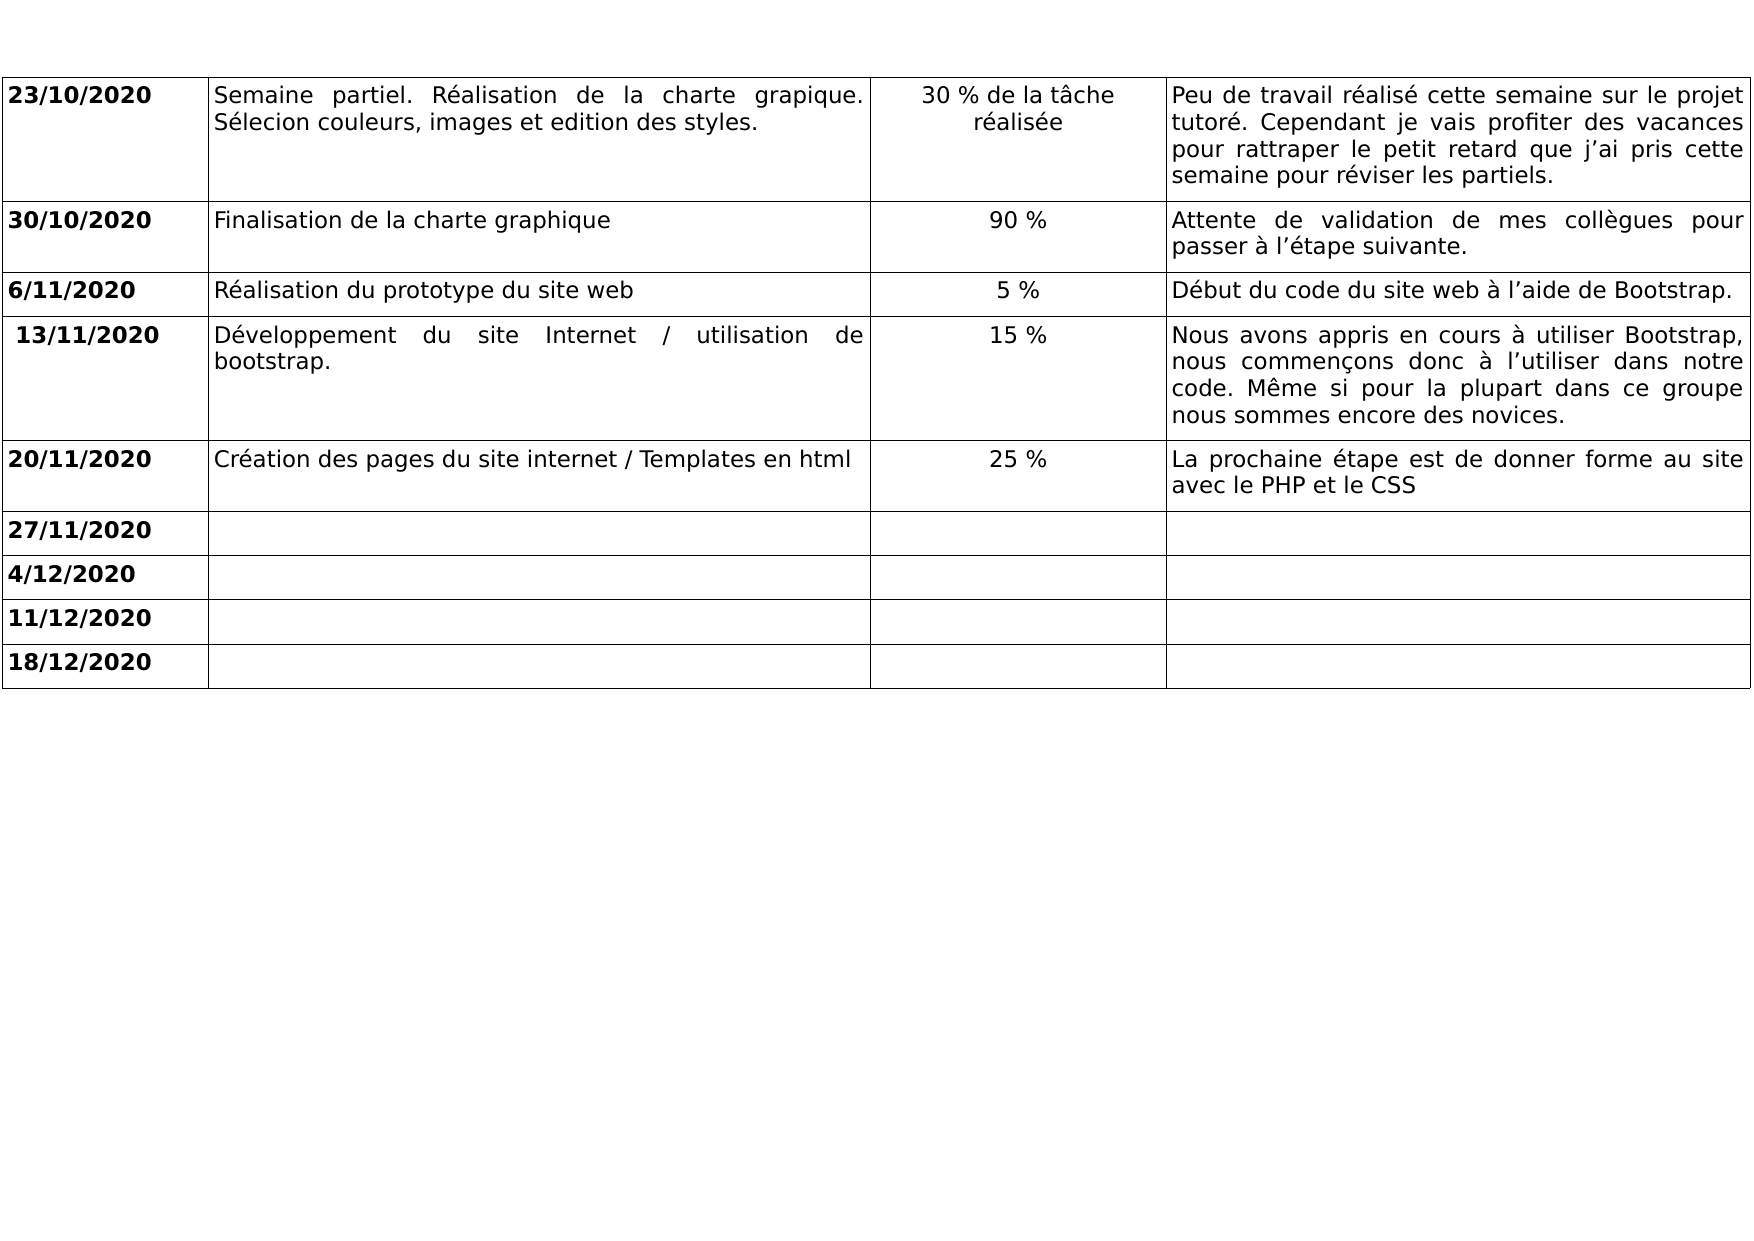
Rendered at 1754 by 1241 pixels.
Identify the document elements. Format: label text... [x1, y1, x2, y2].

table_cell 30/10/2020 [3, 202, 208, 272]
table_cell 15 % [871, 317, 1166, 440]
table_cell [871, 600, 1166, 643]
table_cell Attente de validation de mes collègues pour passer à l’étape suivante. [1167, 202, 1750, 272]
table_cell Peu de travail réalisé cette semaine sur le projet tutoré. Cependant je vais profiter des vacances pour rattraper le petit retard que j’ai pris cette semaine pour réviser les partiels. [1167, 78, 1750, 201]
table_cell 30 % de la tâche réalisée [871, 78, 1166, 201]
table_cell La prochaine étape est de donner forme au site avec le PHP et le CSS [1167, 441, 1750, 511]
table_cell 5 % [871, 273, 1166, 316]
table_cell [209, 512, 870, 555]
table_cell [871, 556, 1166, 599]
table_cell 90 % [871, 202, 1166, 272]
table_cell [1167, 600, 1750, 643]
table_cell 11/12/2020 [3, 600, 208, 643]
table_cell [209, 556, 870, 599]
table_cell 23/10/2020 [3, 78, 208, 201]
table_cell Semaine partiel. Réalisation de la charte grapique. Sélecion couleurs, images et edition des styles. [209, 78, 870, 201]
table_cell [1167, 645, 1750, 688]
table_cell Développement du site Internet / utilisation de bootstrap. [209, 317, 870, 440]
table_cell Création des pages du site internet / Templates en html [209, 441, 870, 511]
table_cell 27/11/2020 [3, 512, 208, 555]
table_cell [209, 600, 870, 643]
table_cell Nous avons appris en cours à utiliser Bootstrap, nous commençons donc à l’utiliser dans notre code. Même si pour la plupart dans ce groupe nous sommes encore des novices. [1167, 317, 1750, 440]
table_cell 4/12/2020 [3, 556, 208, 599]
table_cell 20/11/2020 [3, 441, 208, 511]
table_cell Finalisation de la charte graphique [209, 202, 870, 272]
table_cell 25 % [871, 441, 1166, 511]
table_cell [871, 512, 1166, 555]
table_cell 18/12/2020 [3, 645, 208, 688]
table_cell 6/11/2020 [3, 273, 208, 316]
table_cell Réalisation du prototype du site web [209, 273, 870, 316]
table_cell [209, 645, 870, 688]
table_cell 13/11/2020 [3, 317, 208, 440]
table_cell [1167, 556, 1750, 599]
table_cell [871, 645, 1166, 688]
table_cell [1167, 512, 1750, 555]
table_cell Début du code du site web à l’aide de Bootstrap. [1167, 273, 1750, 316]
